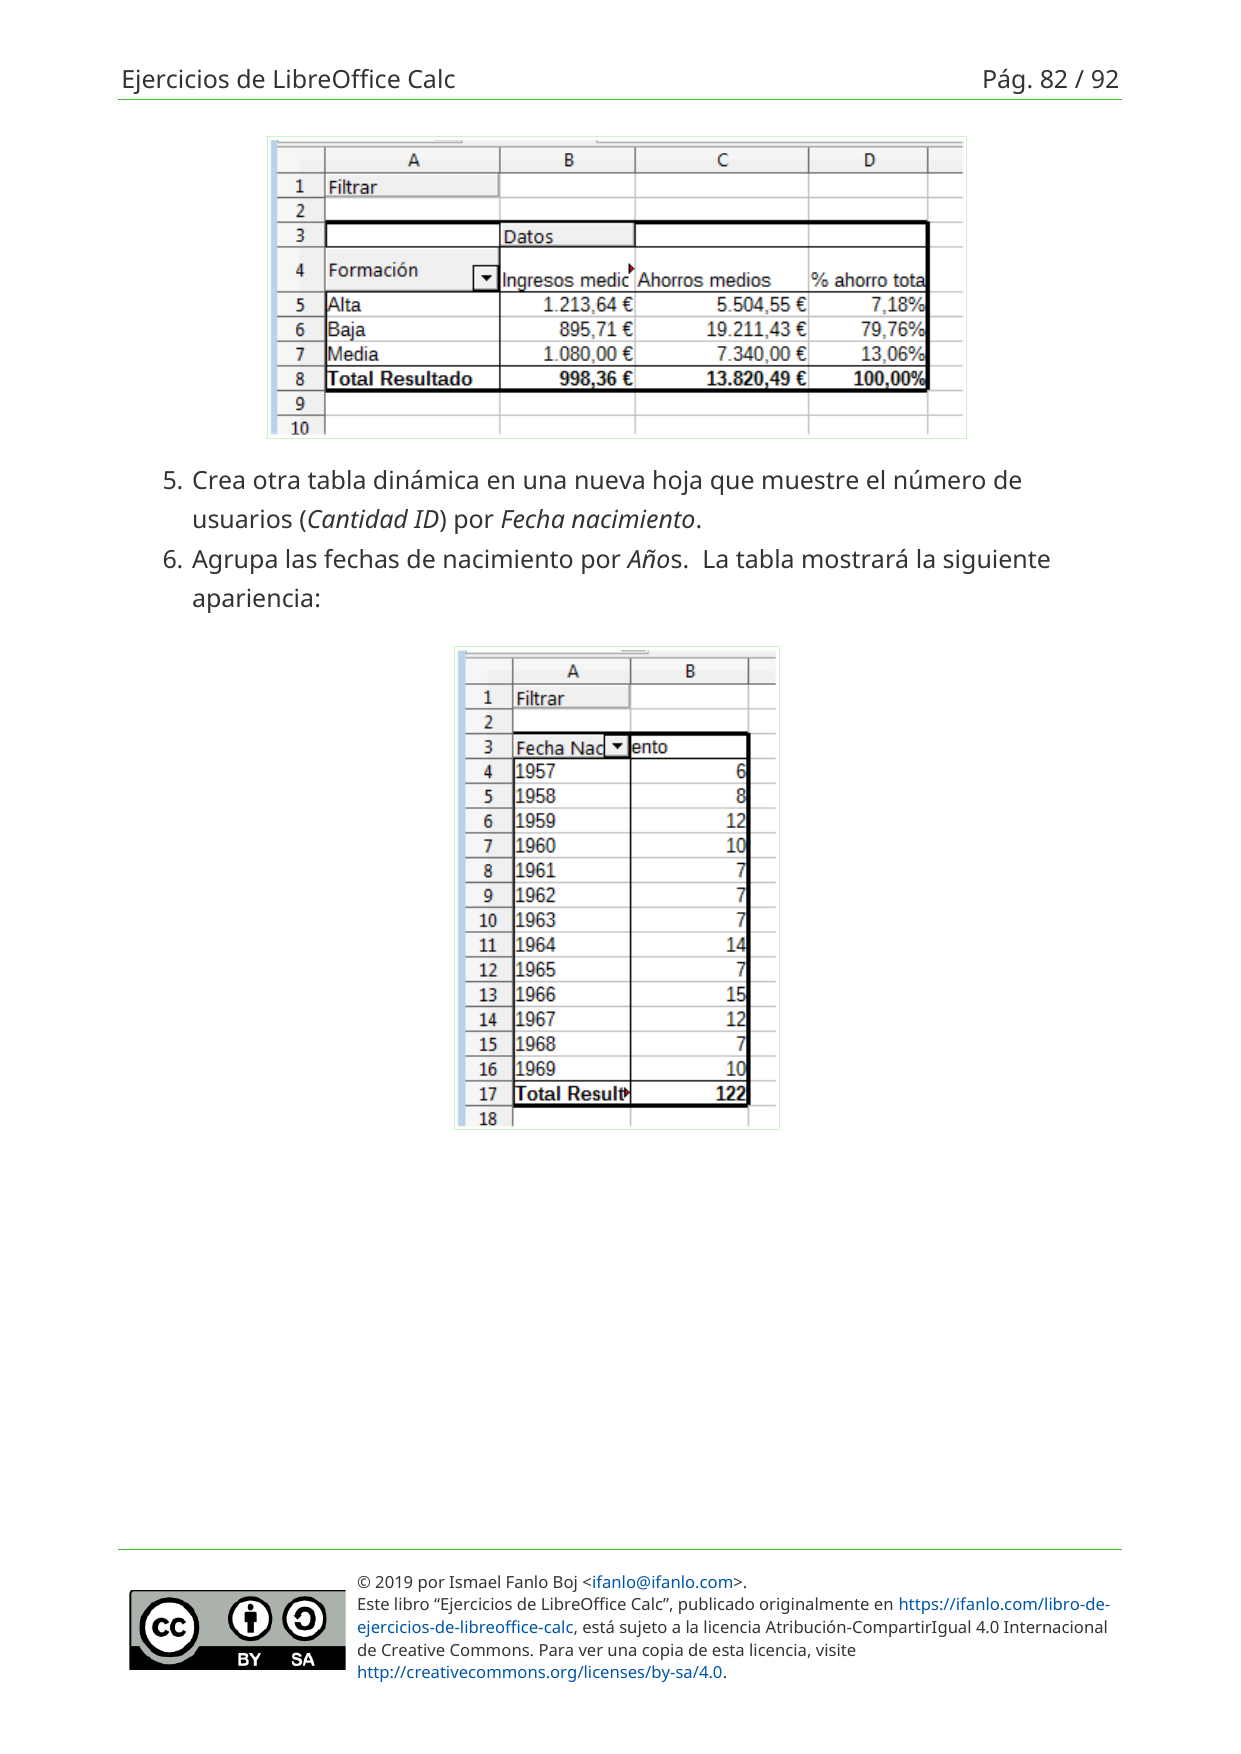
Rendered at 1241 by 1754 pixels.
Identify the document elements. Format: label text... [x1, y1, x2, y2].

list Crea otra tabla dinámica en una nueva hoja que muestre el número de usuarios (Cantidad ID) por Fecha nacimiento. [162, 463, 1122, 536]
picture [457, 650, 777, 1127]
picture [270, 140, 964, 435]
list Agrupa las fechas de nacimiento por Años. La tabla mostrará la siguiente apariencia: [162, 541, 1122, 614]
picture [129, 1590, 346, 1670]
